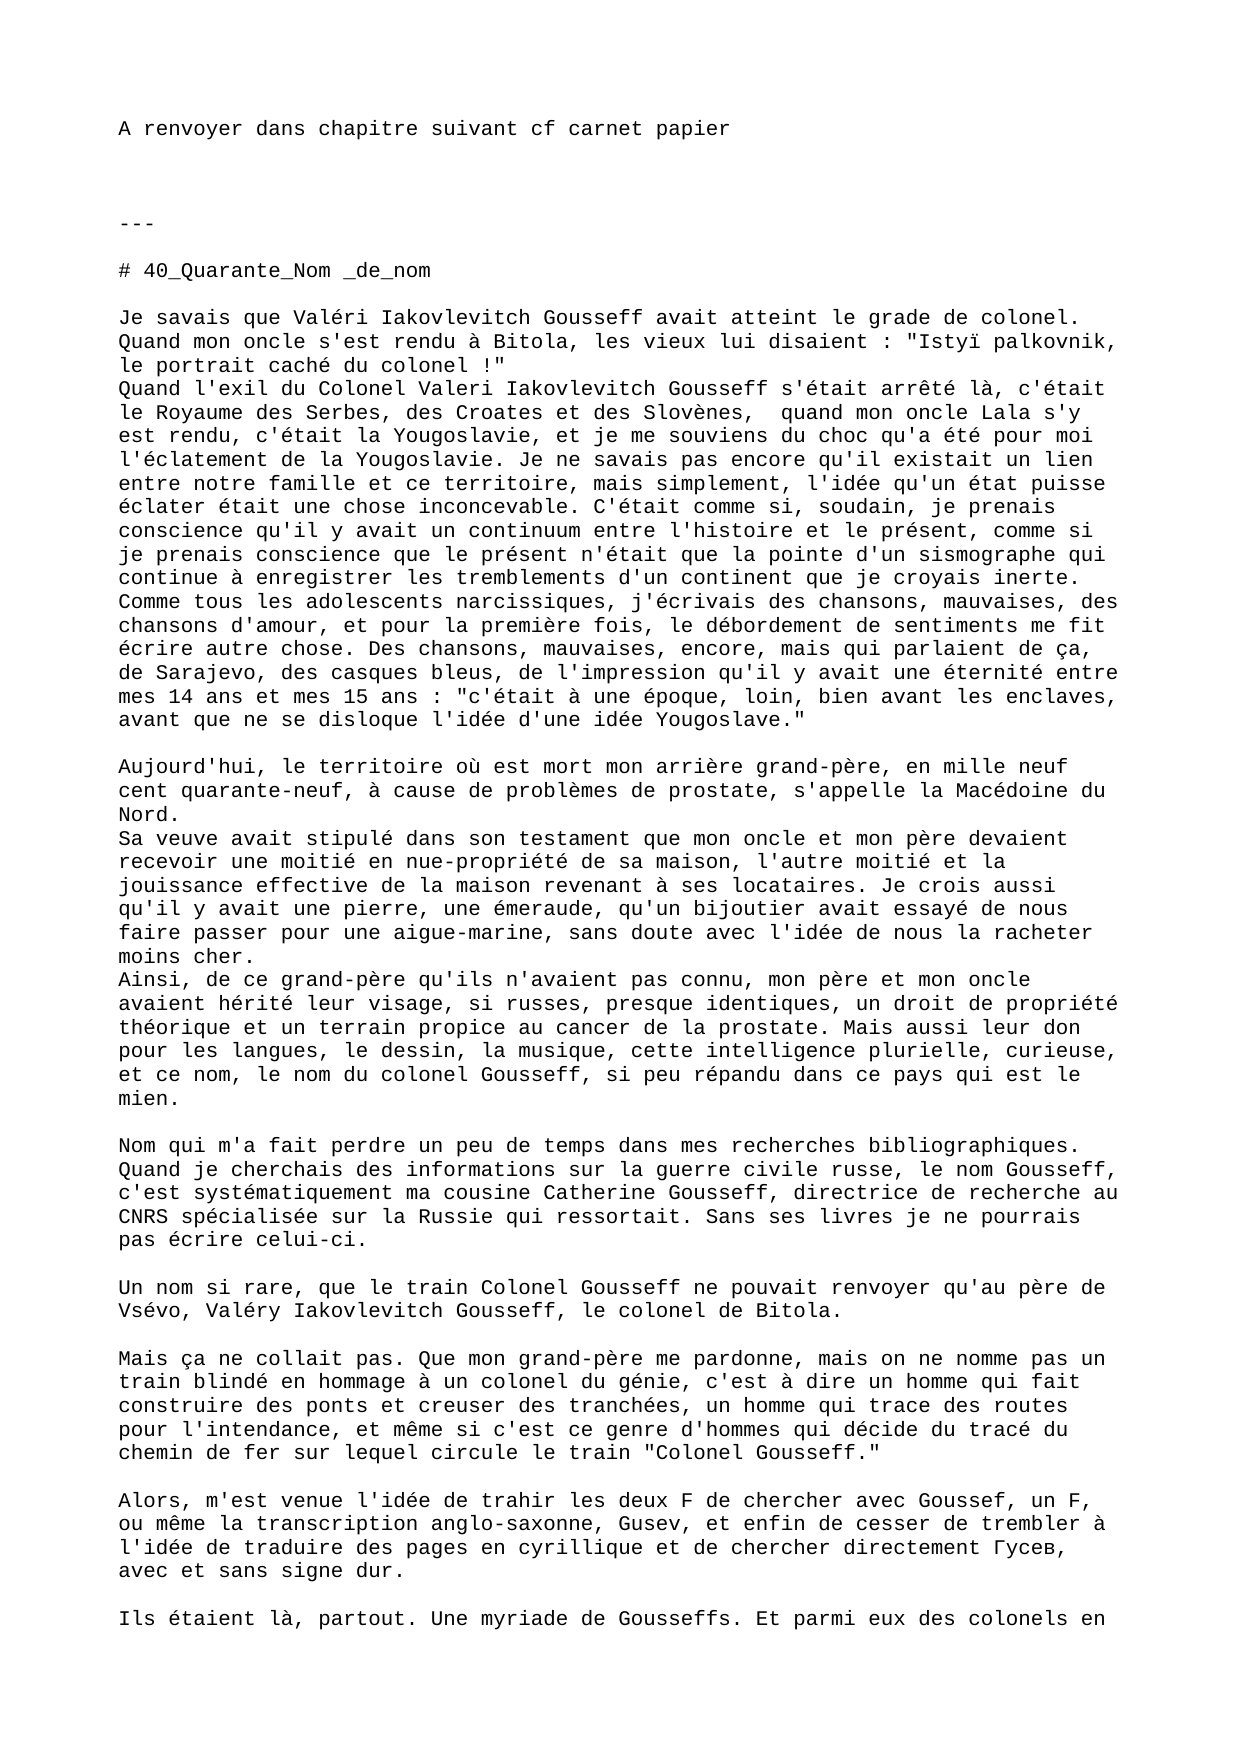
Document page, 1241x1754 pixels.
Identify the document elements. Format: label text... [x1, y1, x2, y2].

text Nom qui m'a fait perdre un peu de temps dans mes recherches bibliographiques. Quand je cherchais des informations sur la guerre civile russe, le nom Gousseff, c'est systématiquement ma cousine Catherine Gousseff, directrice de recherche au CNRS spécialisée sur la Russie qui ressortait. Sans ses livres je ne pourrais pas écrire celui-ci. [118, 1135, 1122, 1253]
text Sa veuve avait stipulé dans son testament que mon oncle et mon père devaient recevoir une moitié en nue-propriété de sa maison, l'autre moitié et la jouissance effective de la maison revenant à ses locataires. Je crois aussi qu'il y avait une pierre, une émeraude, qu'un bijoutier avait essayé de nous faire passer pour une aigue-marine, sans doute avec l'idée de nous la racheter moins cher. [118, 827, 1122, 969]
text Un nom si rare, que le train Colonel Gousseff ne pouvait renvoyer qu'au père de Vsévo, Valéry Iakovlevitch Gousseff, le colonel de Bitola. [118, 1277, 1122, 1324]
text Ainsi, de ce grand-père qu'ils n'avaient pas connu, mon père et mon oncle avaient hérité leur visage, si russes, presque identiques, un droit de propriété théorique et un terrain propice au cancer de la prostate. Mais aussi leur don pour les langues, le dessin, la musique, cette intelligence plurielle, curieuse, et ce nom, le nom du colonel Gousseff, si peu répandu dans ce pays qui est le mien. [118, 969, 1122, 1111]
text Mais ça ne collait pas. Que mon grand-père me pardonne, mais on ne nomme pas un train blindé en hommage à un colonel du génie, c'est à dire un homme qui fait construire des ponts et creuser des tranchées, un homme qui trace des routes pour l'intendance, et même si c'est ce genre d'hommes qui décide du tracé du chemin de fer sur lequel circule le train "Colonel Gousseff." [118, 1348, 1122, 1466]
text Quand l'exil du Colonel Valeri Iakovlevitch Gousseff s'était arrêté là, c'était le Royaume des Serbes, des Croates et des Slovènes, quand mon oncle Lala s'y est rendu, c'était la Yougoslavie, et je me souviens du choc qu'a été pour moi l'éclatement de la Yougoslavie. Je ne savais pas encore qu'il existait un lien entre notre famille et ce territoire, mais simplement, l'idée qu'un état puisse éclater était une chose inconcevable. C'était comme si, soudain, je prenais conscience qu'il y avait un continuum entre l'histoire et le présent, comme si je prenais conscience que le présent n'était que la pointe d'un sismographe qui continue à enregistrer les tremblements d'un continent que je croyais inerte. Comme tous les adolescents narcissiques, j'écrivais des chansons, mauvaises, des chansons d'amour, et pour la première fois, le débordement de sentiments me fit écrire autre chose. Des chansons, mauvaises, encore, mais qui parlaient de ça, de Sarajevo, des casques bleus, de l'impression qu'il y avait une éternité entre mes 14 ans et mes 15 ans : "c'était à une époque, loin, bien avant les enclaves, avant que ne se disloque l'idée d'une idée Yougoslave." [118, 378, 1122, 733]
text Ils étaient là, partout. Une myriade de Gousseffs. Et parmi eux des colonels en [118, 1608, 1122, 1631]
text Alors, m'est venue l'idée de trahir les deux F de chercher avec Goussef, un F, ou même la transcription anglo-saxonne, Gusev, et enfin de cesser de trembler à l'idée de traduire des pages en cyrillique et de chercher directement Гусев, avec et sans signe dur. [118, 1489, 1122, 1584]
text Je savais que Valéri Iakovlevitch Gousseff avait atteint le grade de colonel. Quand mon oncle s'est rendu à Bitola, les vieux lui disaient : "Istyï palkovnik, le portrait caché du colonel !" [118, 307, 1122, 378]
text Aujourd'hui, le territoire où est mort mon arrière grand-père, en mille neuf cent quarante-neuf, à cause de problèmes de prostate, s'appelle la Macédoine du Nord. [118, 757, 1122, 827]
text --- [118, 213, 1122, 236]
text # 40_Quarante_Nom _de_nom [118, 260, 1122, 284]
text A renvoyer dans chapitre suivant cf carnet papier [118, 118, 1122, 142]
